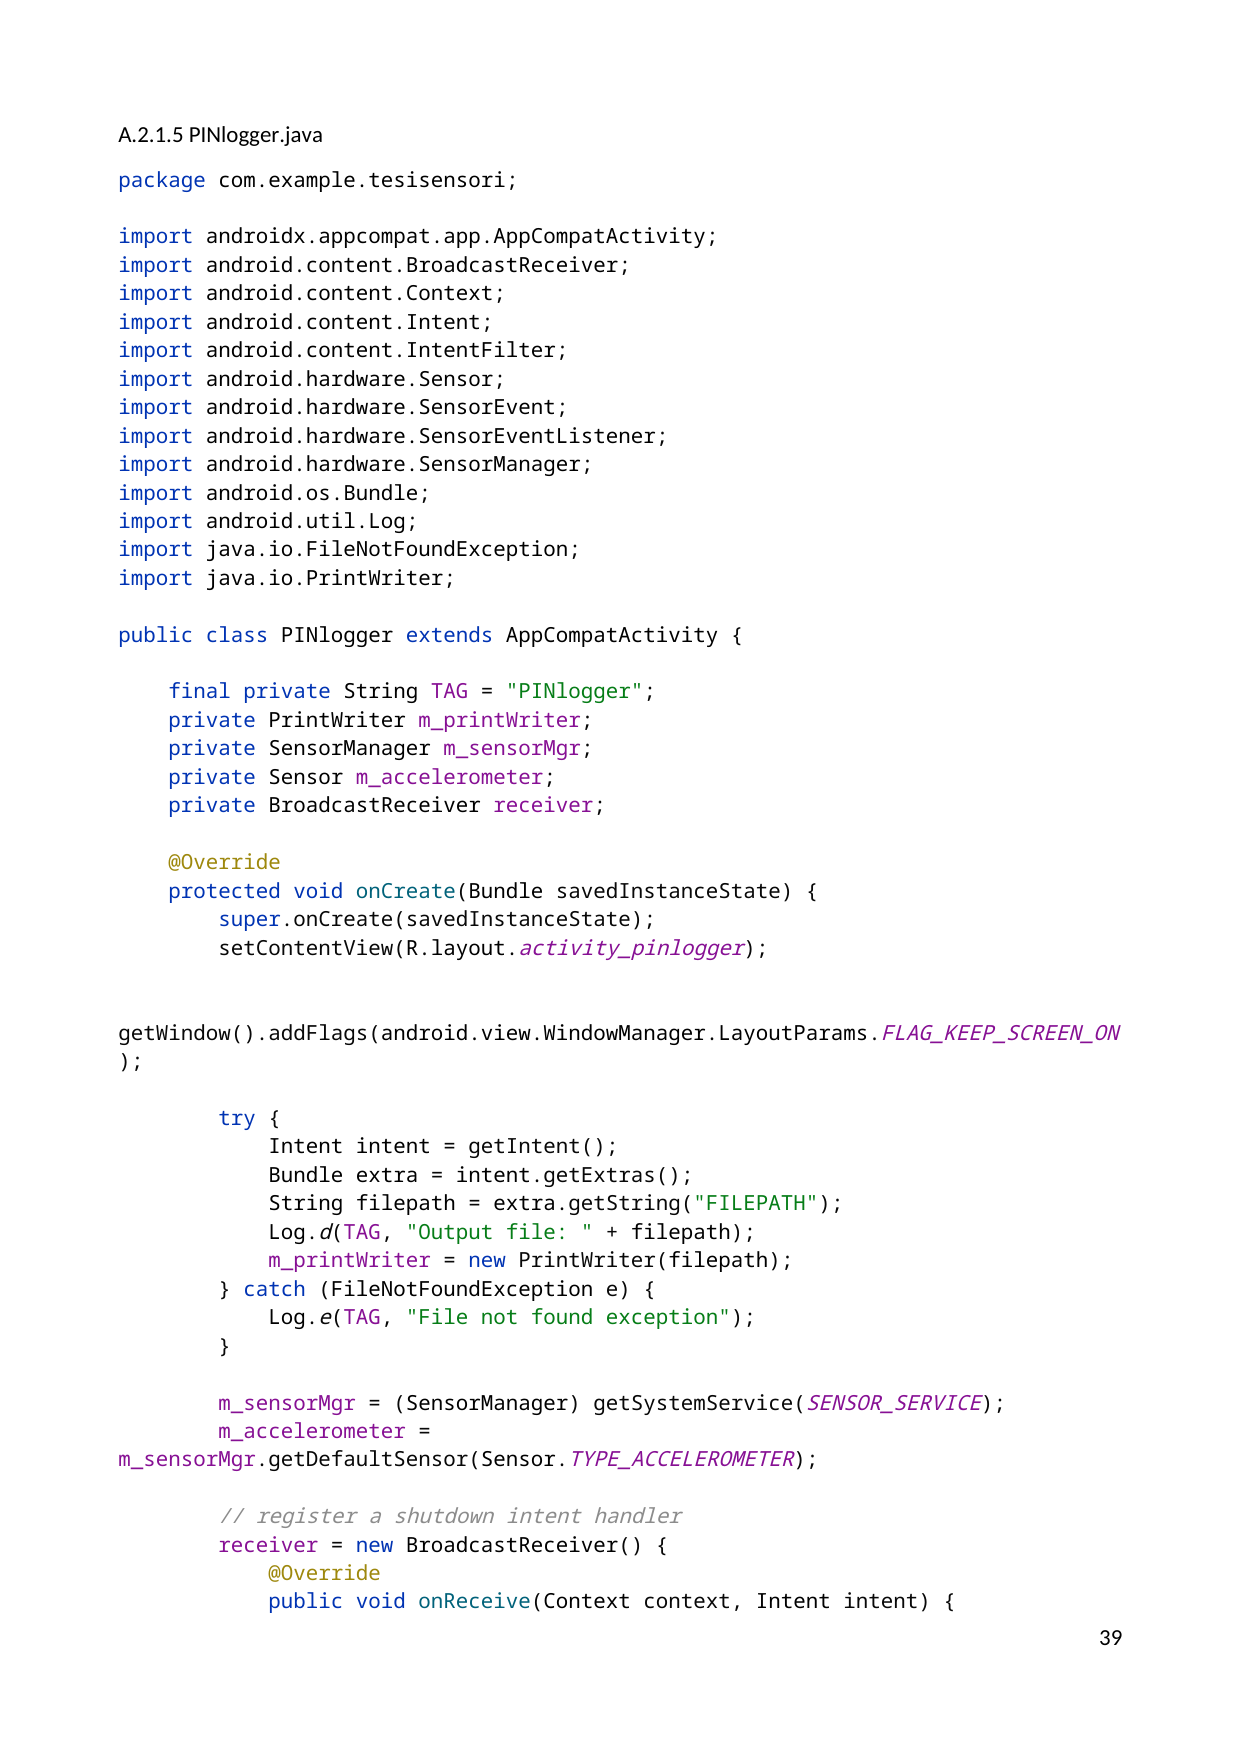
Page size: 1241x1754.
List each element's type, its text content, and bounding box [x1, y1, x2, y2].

text A.2.1.5 PINlogger.java [118, 120, 1122, 148]
text package com.example.tesisensori; import androidx.appcompat.app.AppCompatActivity; import android.content.BroadcastReceiver; import android.content.Context; import android.content.Intent; import android.content.IntentFilter; import android.hardware.Sensor; import android.hardware.SensorEvent; import android.hardware.SensorEventListener; import android.hardware.SensorManager; import android.os.Bundle; import android.util.Log; import java.io.FileNotFoundException; import java.io.PrintWriter; public class PINlogger extends AppCompatActivity { final private String TAG = "PINlogger"; private PrintWriter m_printWriter; private SensorManager m_sensorMgr; private Sensor m_accelerometer; private BroadcastReceiver receiver; @Override protected void onCreate(Bundle savedInstanceState) { super.onCreate(savedInstanceState); setContentView(R.layout.activity_pinlogger); getWindow().addFlags(android.view.WindowManager.LayoutParams.FLAG_KEEP_SCREEN_ON); try { Intent intent = getIntent(); Bundle extra = intent.getExtras(); String filepath = extra.getString("FILEPATH"); Log.d(TAG, "Output file: " + filepath); m_printWriter = new PrintWriter(filepath); } catch (FileNotFoundException e) { Log.e(TAG, "File not found exception"); } m_sensorMgr = (SensorManager) getSystemService(SENSOR_SERVICE); m_accelerometer = m_sensorMgr.getDefaultSensor(Sensor.TYPE_ACCELEROMETER); // register a shutdown intent handler receiver = new BroadcastReceiver() { @Override public void onReceive(Context context, Intent intent) { [118, 165, 1122, 1615]
